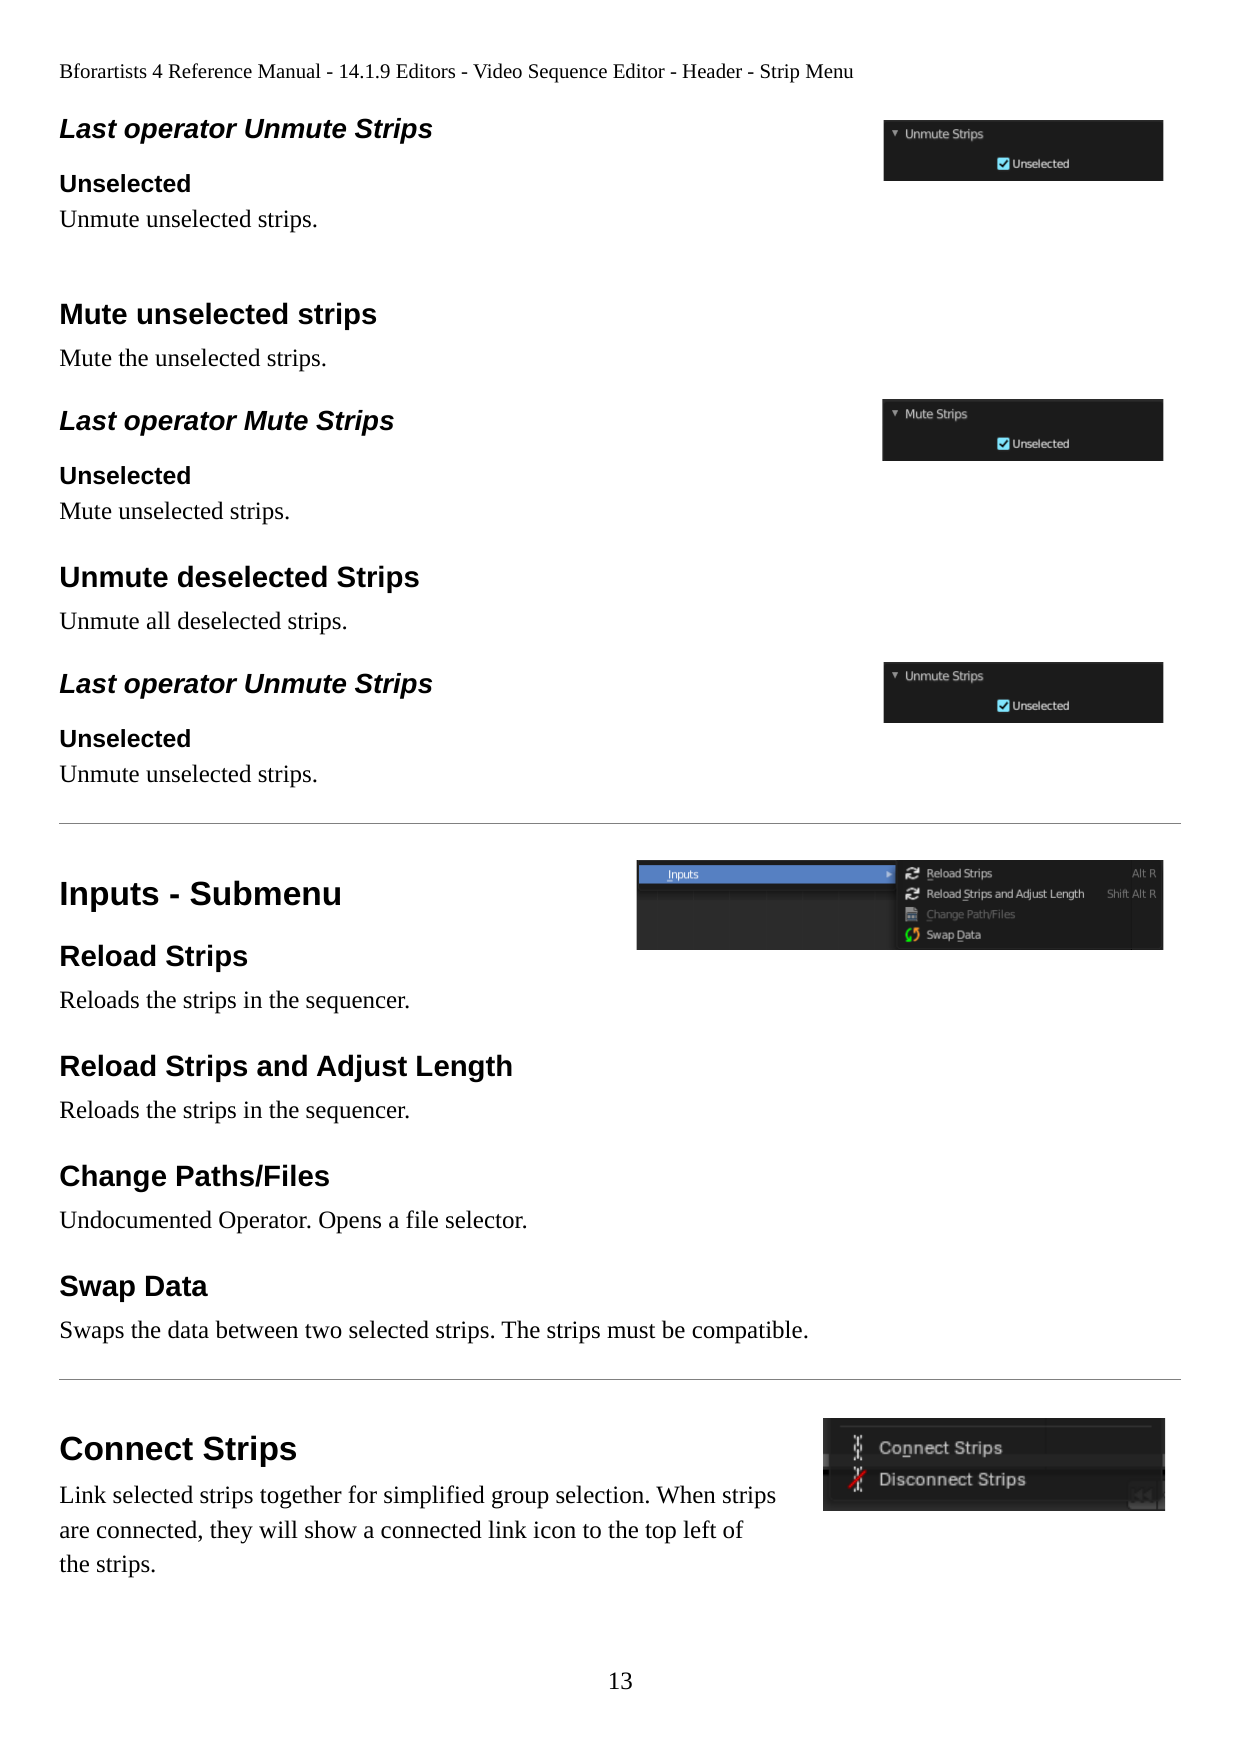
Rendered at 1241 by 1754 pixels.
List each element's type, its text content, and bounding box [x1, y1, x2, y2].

picture [882, 399, 1164, 461]
text Unmute all deselected strips. [59, 606, 1181, 635]
subtitle Swap Data [59, 1269, 1181, 1302]
text Undocumented Operator. Opens a file selector. [59, 1205, 1181, 1234]
subtitle Reload Strips and Adjust Length [59, 1049, 1181, 1083]
picture [883, 662, 1164, 723]
subtitle Unselected [59, 724, 1181, 753]
text Link selected strips together for simplified group selection. When strips are connected, they will show a connected link icon to the top left of the strips. [59, 1480, 1181, 1578]
picture [823, 1418, 1166, 1511]
text Swaps the data between two selected strips. The strips must be compatible. [59, 1315, 1181, 1344]
picture [636, 860, 1164, 950]
subtitle [1164, 873, 1181, 912]
text Mute unselected strips. [59, 496, 1181, 525]
subtitle Unmute deselected Strips [59, 560, 1181, 593]
text Reloads the strips in the sequencer. [59, 1095, 1181, 1124]
text Mute the unselected strips. [59, 343, 1181, 372]
subtitle Last operator Unmute Strips [59, 113, 1181, 144]
subtitle Connect Strips [59, 1429, 823, 1468]
subtitle Reload Strips [59, 939, 1181, 973]
text Unmute unselected strips. [59, 759, 1181, 788]
text Reloads the strips in the sequencer. [59, 985, 1181, 1014]
subtitle Last operator Mute Strips [59, 404, 882, 436]
subtitle [1164, 404, 1181, 436]
subtitle Change Paths/Files [59, 1159, 1181, 1193]
subtitle Mute unselected strips [59, 297, 1181, 330]
text Unmute unselected strips. [59, 204, 1181, 233]
picture [883, 120, 1164, 181]
subtitle [1166, 1429, 1181, 1468]
subtitle Last operator Unmute Strips [59, 668, 883, 699]
subtitle Inputs - Submenu [59, 873, 636, 912]
subtitle Unselected [59, 169, 1181, 198]
subtitle Unselected [59, 461, 1181, 490]
